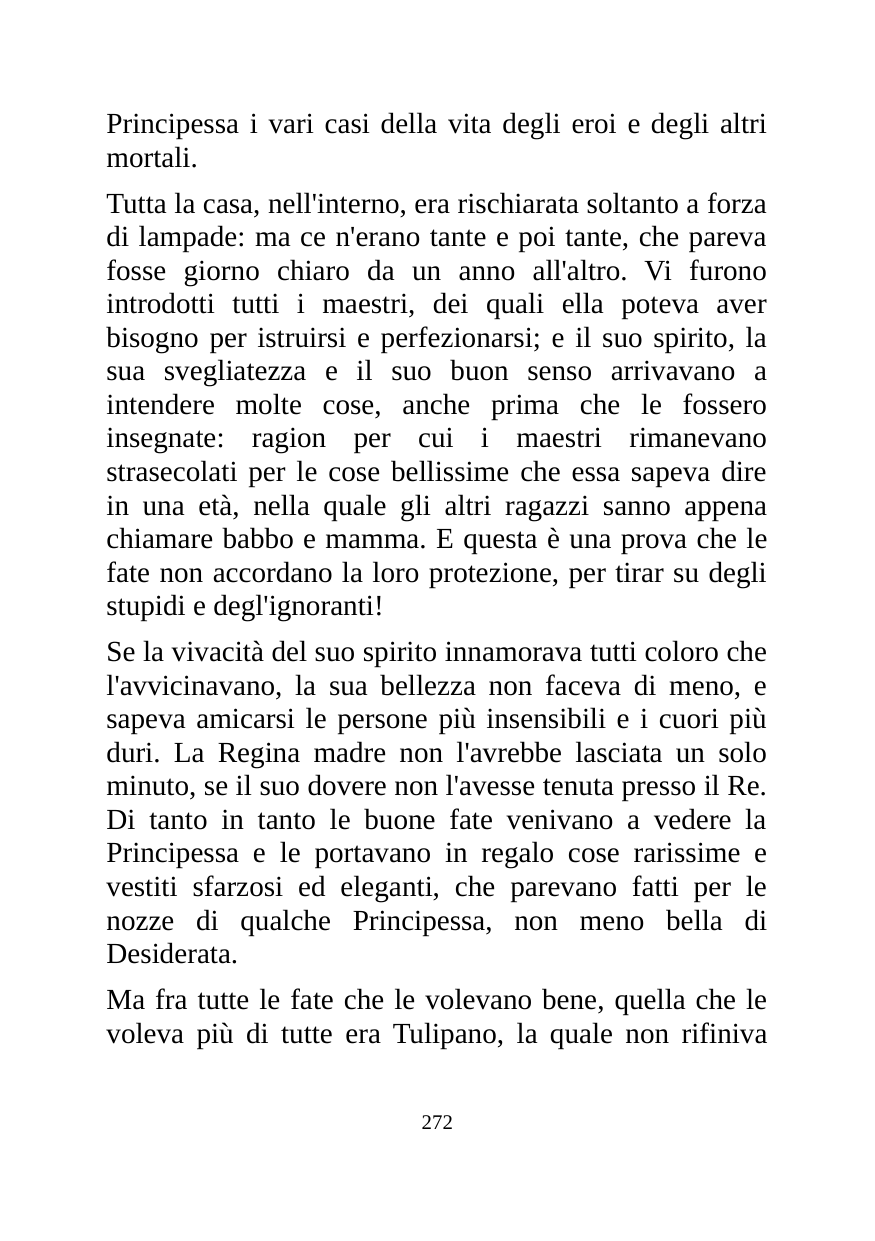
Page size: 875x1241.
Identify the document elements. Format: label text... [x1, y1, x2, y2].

text Ma fra tutte le fate che le volevano bene, quella che le voleva più di tutte era Tulipano, la quale non rifiniva [106, 982, 768, 1049]
text Principessa i vari casi della vita degli eroi e degli altri mortali. [106, 106, 768, 173]
text Se la vivacità del suo spirito innamorava tutti coloro che l'avvicinavano, la sua bellezza non faceva di meno, e sapeva amicarsi le persone più insensibili e i cuori più duri. La Regina madre non l'avrebbe lasciata un solo minuto, se il suo dovere non l'avesse tenuta presso il Re. Di tanto in tanto le buone fate venivano a vedere la Principessa e le portavano in regalo cose rarissime e vestiti sfarzosi ed eleganti, che parevano fatti per le nozze di qualche Principessa, non meno bella di Desiderata. [106, 634, 768, 970]
text Tutta la casa, nell'interno, era rischiarata soltanto a forza di lampade: ma ce n'erano tante e poi tante, che pareva fosse giorno chiaro da un anno all'altro. Vi furono introdotti tutti i maestri, dei quali ella poteva aver bisogno per istruirsi e perfezionarsi; e il suo spirito, la sua svegliatezza e il suo buon senso arrivavano a intendere molte cose, anche prima che le fossero insegnate: ragion per cui i maestri rimanevano strasecolati per le cose bellissime che essa sapeva dire in una età, nella quale gli altri ragazzi sanno appena chiamare babbo e mamma. E questa è una prova che le fate non accordano la loro protezione, per tirar su degli stupidi e degl'ignoranti! [106, 186, 768, 622]
